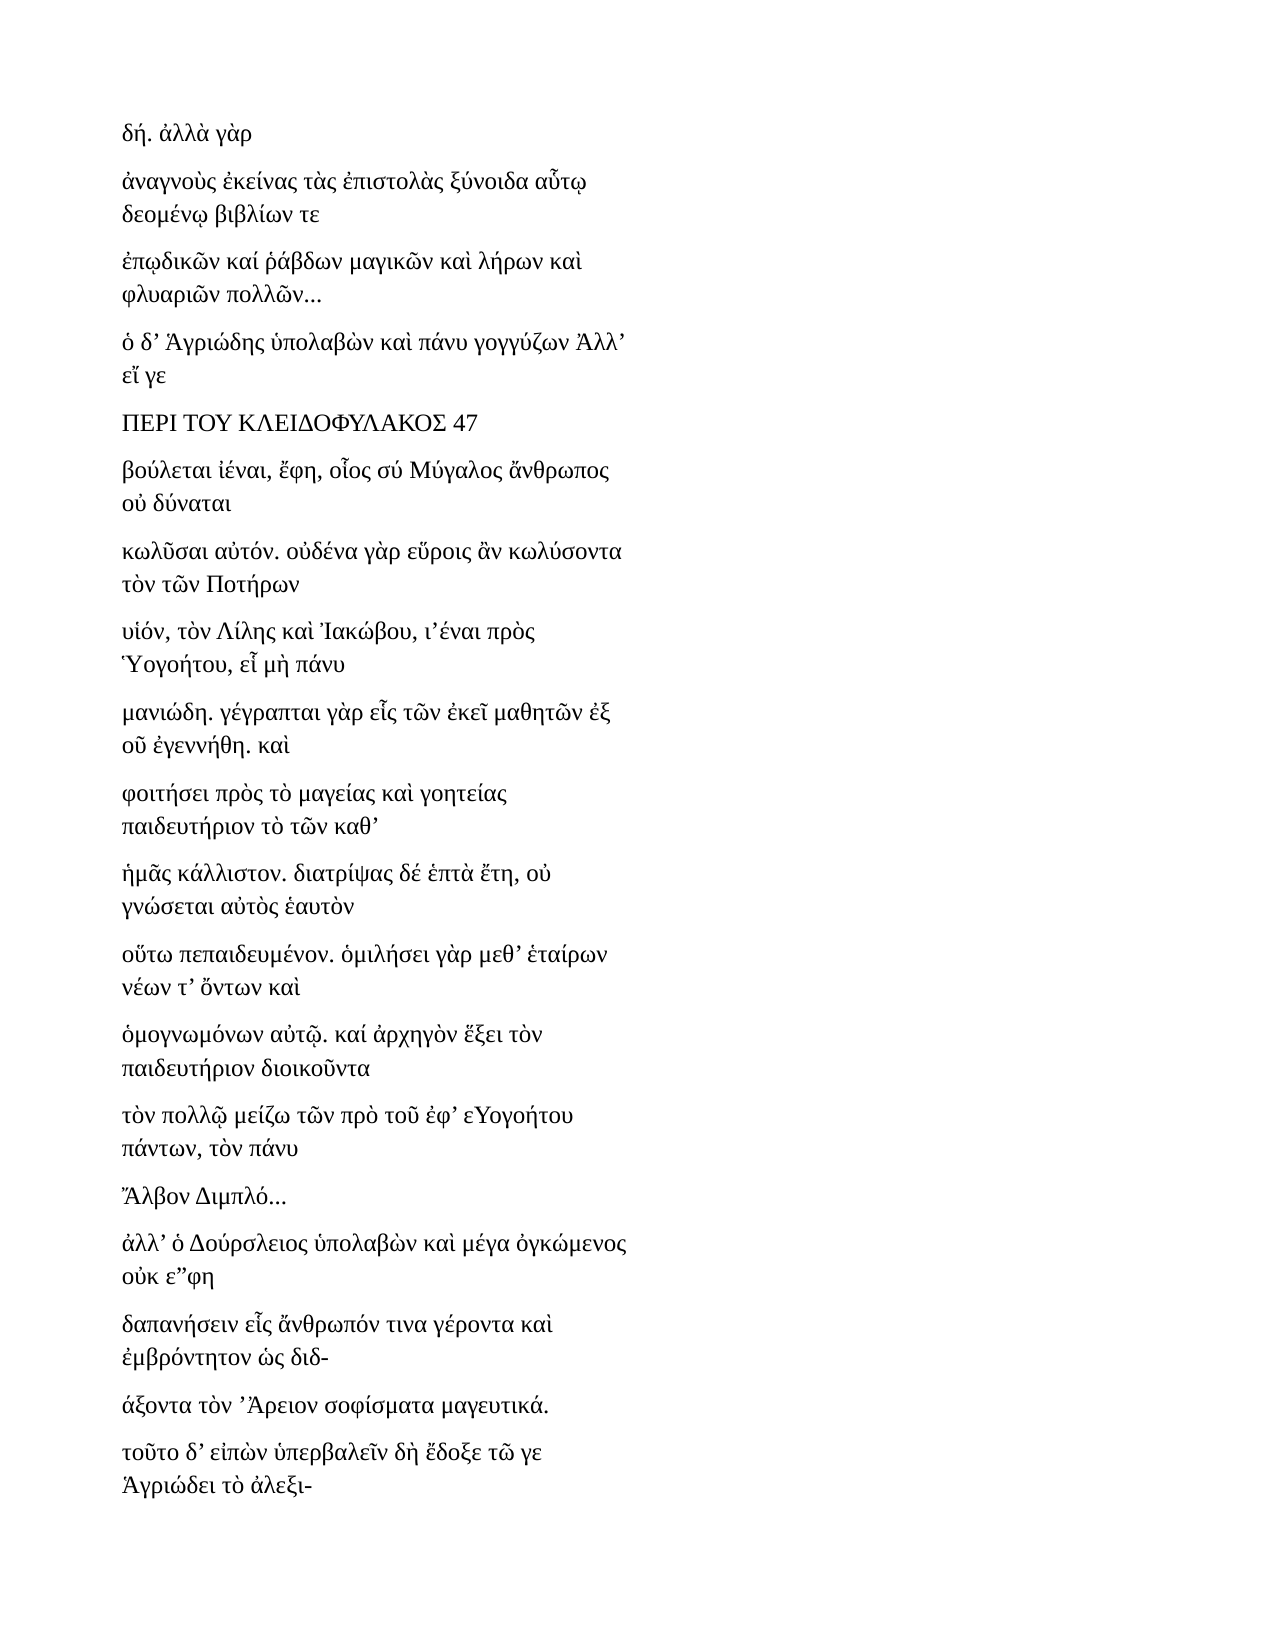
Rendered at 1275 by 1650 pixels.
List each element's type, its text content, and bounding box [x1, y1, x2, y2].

table_cell δή. ἀλλὰ γὰρ [122, 118, 637, 166]
table_cell μανιώδη. γέγραπται γὰρ εἷς τῶν ἐκεῖ μαθητῶν ἐξ οῦ ἐγεννήθη. καὶ [122, 697, 637, 778]
table_cell ὁ δ’ Ἁγριώδης ὑπολαβὼν καὶ πάνυ γογγύζων Ἀλλ’ εἴ γε [122, 327, 637, 408]
table_cell [638, 536, 1157, 616]
table_cell [638, 778, 1157, 858]
table_cell [638, 1181, 1157, 1228]
table_cell τὸν πολλῷ μείζω τῶν πρὸ τοῦ ἐφ’ εΥογοήτου πάντων, τὸν πάνυ [122, 1100, 637, 1181]
table_cell άξοντα τὸν ’Ἀρειον σοφίσματα μαγευτικά. [122, 1390, 637, 1437]
table_cell ἀλλ’ ὁ Δούρσλειος ὑπολαβὼν καὶ μέγα ὀγκώμενος οὐκ ε”φη [122, 1229, 637, 1309]
table_cell [638, 697, 1157, 778]
table_cell ὁμογνωμόνων αὐτῷ. καί ἀρχηγὸν ἕξει τὸν παιδευτήριον διοικοῦντα [122, 1020, 637, 1100]
table_cell ΠΕΡΙ ΤΟΥ ΚΛΕΙΔΟΦΥΛΑΚΟΣ 47 [122, 408, 637, 455]
table_cell [638, 408, 1157, 455]
table_cell κωλῦσαι αὐτόν. οὐδένα γὰρ εὕροις ἂν κωλύσοντα τὸν τῶν Ποτήρων [122, 536, 637, 616]
table_cell φοιτήσει πρὸς τὸ μαγείας καὶ γοητείας παιδευτήριον τὸ τῶν καθ’ [122, 778, 637, 858]
table_cell [638, 118, 1157, 166]
table_cell [638, 327, 1157, 408]
table_cell δαπανήσειν εἷς ἄνθρωπόν τινα γέροντα καὶ ἐμβρόντητον ὡς διδ- [122, 1309, 637, 1390]
table_cell [638, 1390, 1157, 1437]
table_cell [638, 1437, 1157, 1518]
table_cell Ἄλβον Διμπλό... [122, 1181, 637, 1228]
table_cell [638, 1020, 1157, 1100]
table_cell [638, 455, 1157, 536]
table_cell τοῦτο δ’ εἰπὼν ὑπερβαλεῖν δὴ ἔδοξε τῶ γε Ἁγριώδει τὸ ἀλεξι- [122, 1437, 637, 1518]
table_cell [638, 1100, 1157, 1181]
table_cell ἐπῳδικῶν καί ῥάβδων μαγικῶν καὶ λήρων καὶ φλυαριῶν πολλῶν... [122, 246, 637, 327]
table_cell [638, 858, 1157, 939]
table_cell [638, 166, 1157, 246]
table_cell ἡμᾶς κάλλιστον. διατρίψας δέ ἑπτὰ ἔτη, οὐ γνώσεται αὐτὸς ἑαυτὸν [122, 858, 637, 939]
table_cell [638, 939, 1157, 1019]
table_cell υἱόν, τὸν Λίλης καὶ Ἰακώβου, ι’έναι πρὸς Ὑογοήτου, εἷ μὴ πάνυ [122, 616, 637, 697]
table_cell οὕτω πεπαιδευμένον. ὁμιλήσει γὰρ μεθ’ ἑταίρων νέων τ’ ὄντων καὶ [122, 939, 637, 1019]
table_cell [638, 1309, 1157, 1390]
table_cell [638, 1229, 1157, 1309]
table_cell βούλεται ἰέναι, ἔφη, οἷος σύ Μύγαλος ἄνθρωπος οὐ δύναται [122, 455, 637, 536]
table_cell [638, 246, 1157, 327]
table_cell [638, 616, 1157, 697]
table_cell ἀναγνοὺς ἐκείνας τὰς ἐπιστολὰς ξύνοιδα αὗτῳ δεομένῳ βιβλίων τε [122, 166, 637, 246]
